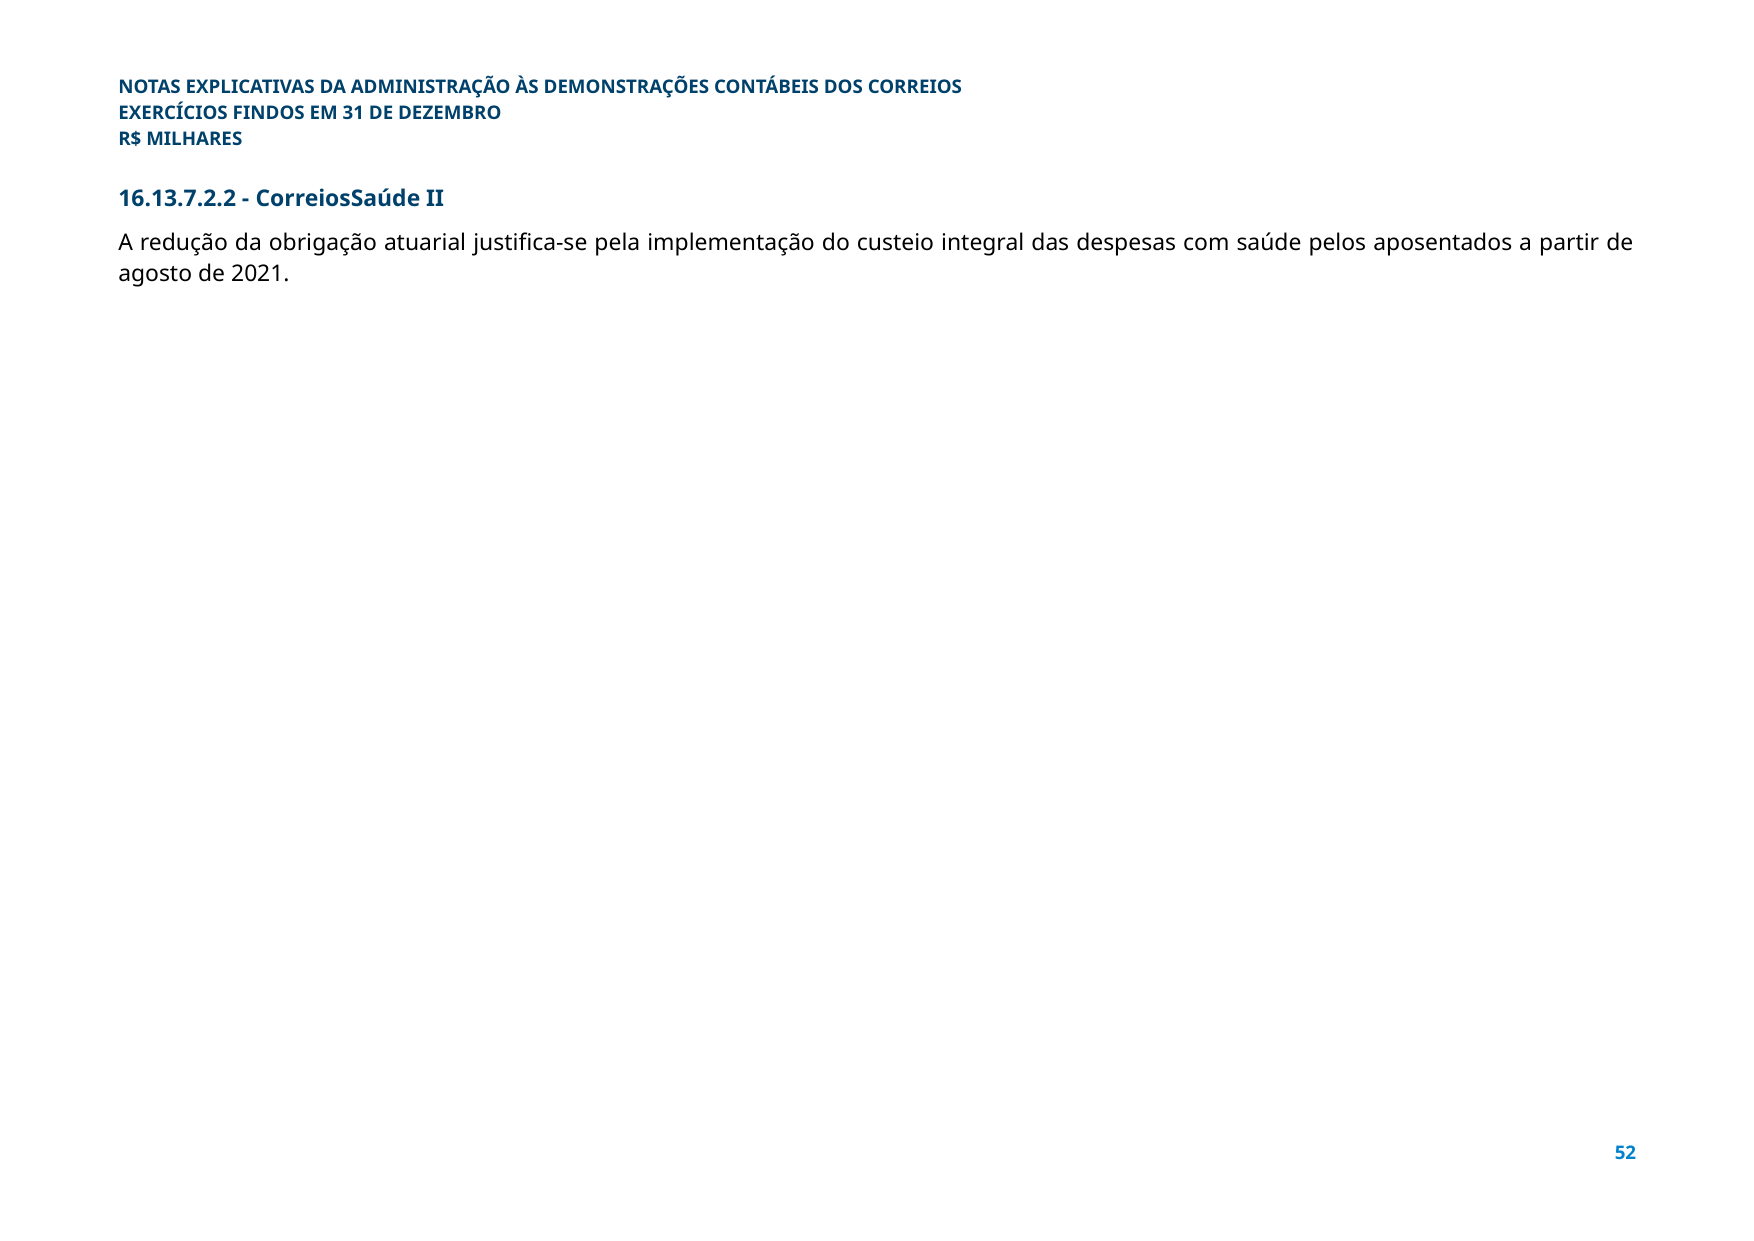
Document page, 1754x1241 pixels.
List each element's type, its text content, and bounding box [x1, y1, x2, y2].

list CorreiosSaúde II [118, 182, 1636, 213]
text A redução da obrigação atuarial justifica-se pela implementação do custeio integral das despesas com saúde pelos aposentados a partir de agosto de 2021. [118, 225, 1636, 288]
